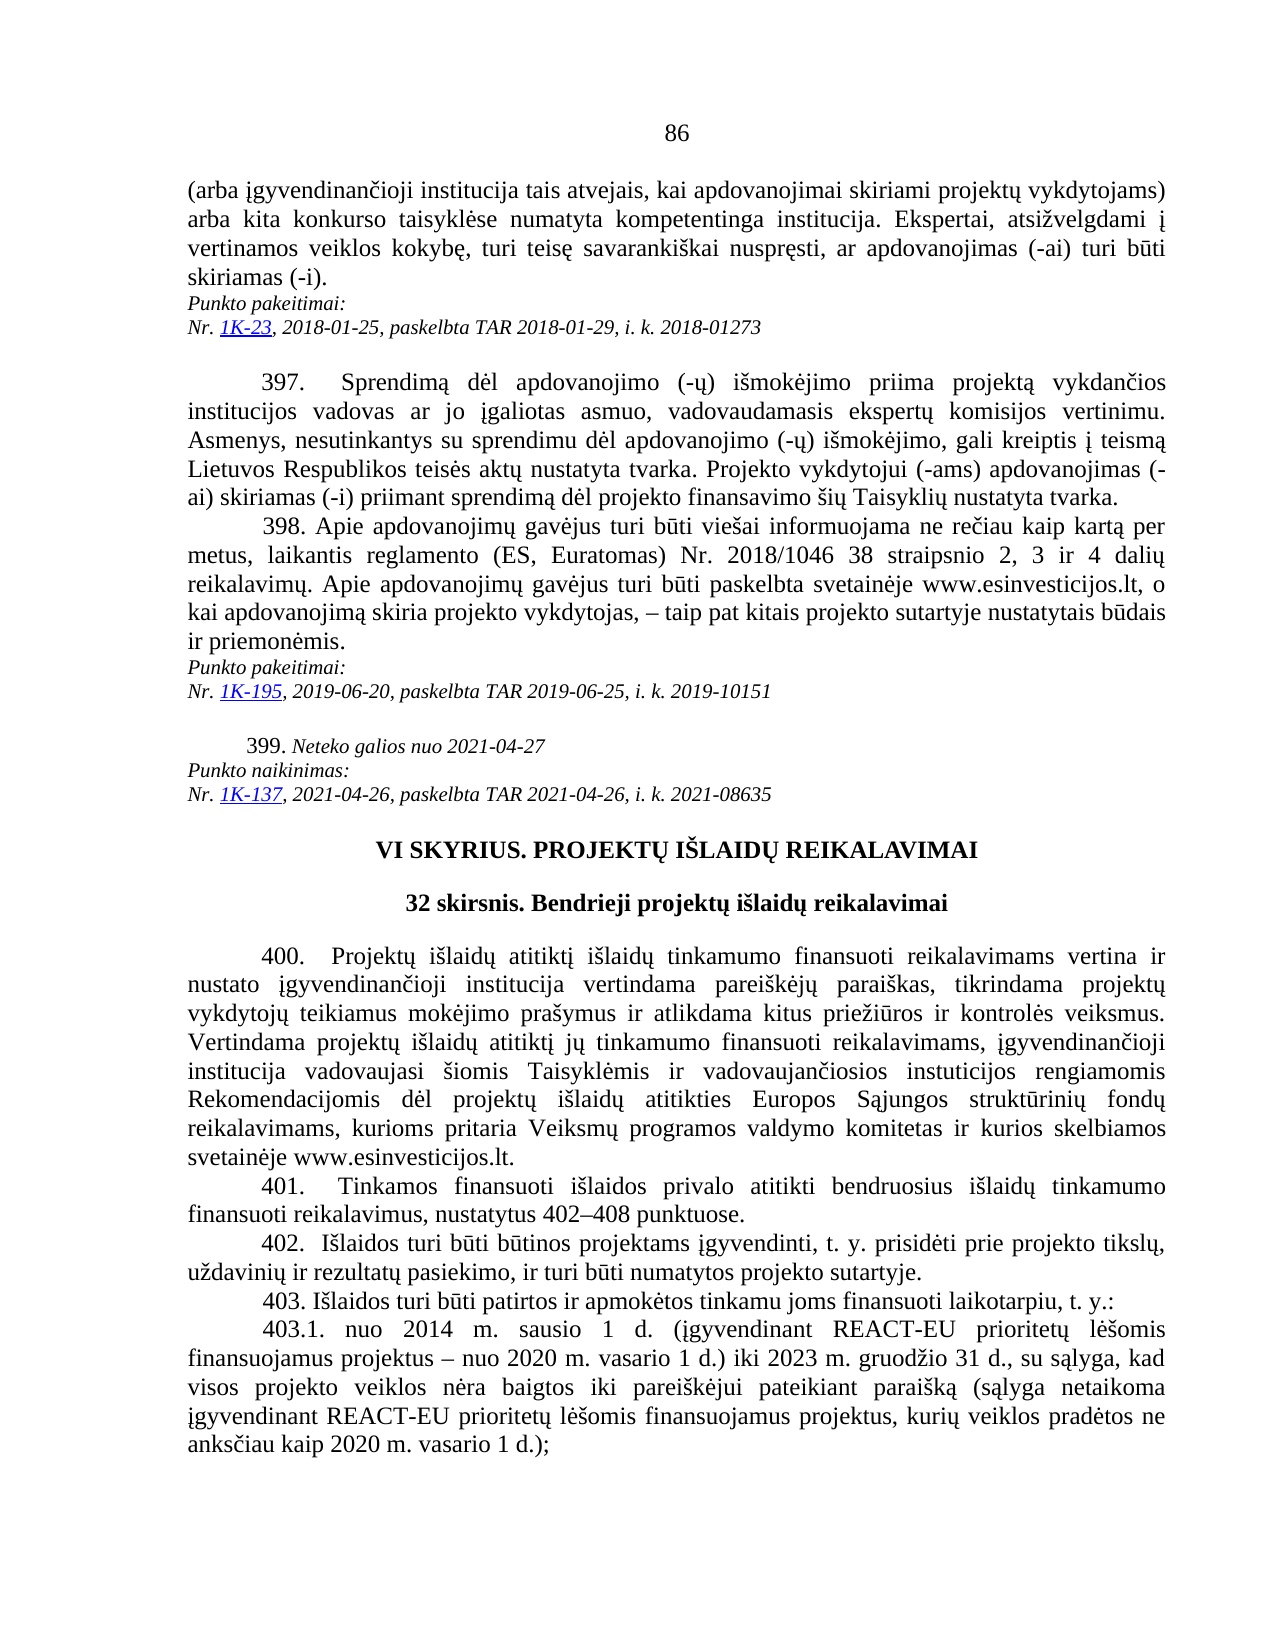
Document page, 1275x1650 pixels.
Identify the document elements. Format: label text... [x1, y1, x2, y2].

text (arba įgyvendinančioji institucija tais atvejais, kai apdovanojimai skiriami projektų vykdytojams) arba kita konkurso taisyklėse numatyta kompetentinga institucija. Ekspertai, atsižvelgdami į vertinamos veiklos kokybę, turi teisę savarankiškai nuspręsti, ar apdovanojimas (-ai) turi būti skiriamas (-i). [187, 176, 1167, 291]
text 400. Projektų išlaidų atitiktį išlaidų tinkamumo finansuoti reikalavimams vertina ir nustato įgyvendinančioji institucija vertindama pareiškėjų paraiškas, tikrindama projektų vykdytojų teikiamus mokėjimo prašymus ir atlikdama kitus priežiūros ir kontrolės veiksmus. Vertindama projektų išlaidų atitiktį jų tinkamumo finansuoti reikalavimams, įgyvendinančioji institucija vadovaujasi šiomis Taisyklėmis ir vadovaujančiosios instuticijos rengiamomis Rekomendacijomis dėl projektų išlaidų atitikties Europos Sąjungos struktūrinių fondų reikalavimams, kurioms pritaria Veiksmų programos valdymo komitetas ir kurios skelbiamos svetainėje www.esinvesticijos.lt. [187, 941, 1167, 1171]
text Punkto naikinimas: [187, 758, 1167, 782]
text Nr. 1K-23, 2018-01-25, paskelbta TAR 2018-01-29, i. k. 2018-01273 [187, 315, 1167, 339]
text Nr. 1K-137, 2021-04-26, paskelbta TAR 2021-04-26, i. k. 2021-08635 [187, 782, 1167, 806]
text 399. Neteko galios nuo 2021-04-27 [187, 732, 1167, 758]
text 398. Apie apdovanojimų gavėjus turi būti viešai informuojama ne rečiau kaip kartą per metus, laikantis reglamento (ES, Euratomas) Nr. 2018/1046 38 straipsnio 2, 3 ir 4 dalių reikalavimų. Apie apdovanojimų gavėjus turi būti paskelbta svetainėje www.esinvesticijos.lt, o kai apdovanojimą skiria projekto vykdytojas, – taip pat kitais projekto sutartyje nustatytais būdais ir priemonėmis. [187, 511, 1167, 655]
text Punkto pakeitimai: [187, 291, 1167, 315]
text 403. Išlaidos turi būti patirtos ir apmokėtos tinkamu joms finansuoti laikotarpiu, t. y.: [187, 1286, 1167, 1314]
text Nr. 1K-195, 2019-06-20, paskelbta TAR 2019-06-25, i. k. 2019-10151 [187, 679, 1167, 703]
subtitle 32 skirsnis. Bendrieji projektų išlaidų reikalavimai [246, 888, 1107, 917]
text 397. Sprendimą dėl apdovanojimo (-ų) išmokėjimo priima projektą vykdančios institucijos vadovas ar jo įgaliotas asmuo, vadovaudamasis ekspertų komisijos vertinimu. Asmenys, nesutinkantys su sprendimu dėl apdovanojimo (-ų) išmokėjimo, gali kreiptis į teismą Lietuvos Respublikos teisės aktų nustatyta tvarka. Projekto vykdytojui (-ams) apdovanojimas (-ai) skiriamas (-i) priimant sprendimą dėl projekto finansavimo šių Taisyklių nustatyta tvarka. [187, 367, 1167, 511]
text 403.1. nuo 2014 m. sausio 1 d. (įgyvendinant REACT-EU prioritetų lėšomis finansuojamus projektus – nuo 2020 m. vasario 1 d.) iki 2023 m. gruodžio 31 d., su sąlyga, kad visos projekto veiklos nėra baigtos iki pareiškėjui pateikiant paraišką (sąlyga netaikoma įgyvendinant REACT-EU prioritetų lėšomis finansuojamus projektus, kurių veiklos pradėtos ne anksčiau kaip 2020 m. vasario 1 d.); [187, 1314, 1167, 1458]
text Punkto pakeitimai: [187, 655, 1167, 679]
text VI SKYRIUS. PROJEKTŲ IŠLAIDŲ REIKALAVIMAI [246, 835, 1107, 864]
text 402. Išlaidos turi būti būtinos projektams įgyvendinti, t. y. prisidėti prie projekto tikslų, uždavinių ir rezultatų pasiekimo, ir turi būti numatytos projekto sutartyje. [187, 1228, 1167, 1286]
text 401. Tinkamos finansuoti išlaidos privalo atitikti bendruosius išlaidų tinkamumo finansuoti reikalavimus, nustatytus 402–408 punktuose. [187, 1171, 1167, 1228]
